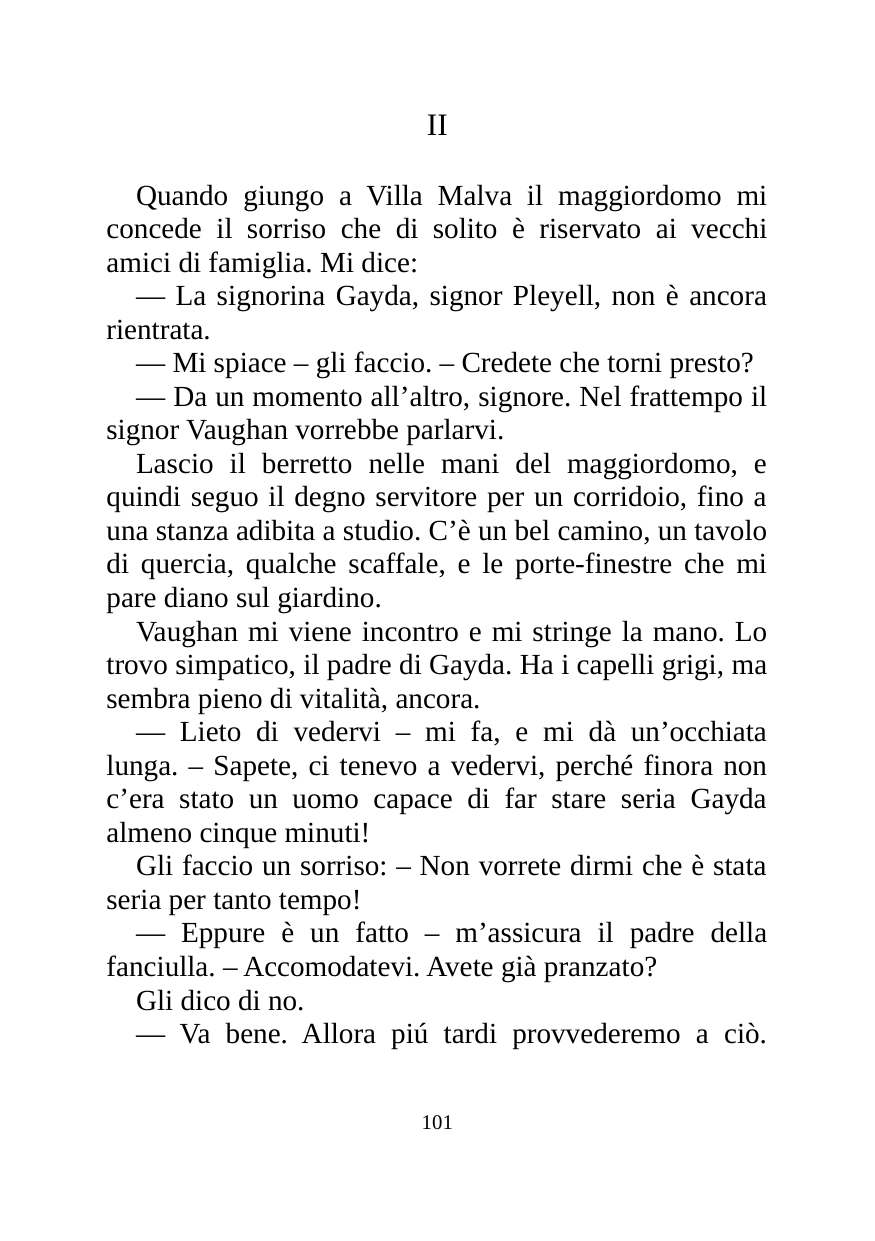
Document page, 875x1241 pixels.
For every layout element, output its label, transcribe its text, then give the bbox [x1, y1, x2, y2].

text Vaughan mi viene incontro e mi stringe la mano. Lo trovo simpatico, il padre di Gayda. Ha i capelli grigi, ma sembra pieno di vitalità, ancora. [106, 614, 768, 714]
text Lascio il berretto nelle mani del maggiordomo, e quindi seguo il degno servitore per un corridoio, fino a una stanza adibita a studio. C’è un bel camino, un tavolo di quercia, qualche scaffale, e le porte-finestre che mi pare diano sul giardino. [106, 446, 768, 614]
text — La signorina Gayda, signor Pleyell, non è ancora rientrata. [106, 278, 768, 345]
text Gli faccio un sorriso: – Non vorrete dirmi che è stata seria per tanto tempo! [106, 848, 768, 916]
text Gli dico di no. [106, 983, 768, 1016]
text — Eppure è un fatto – m’assicura il padre della fanciulla. – Accomodatevi. Avete già pranzato? [106, 916, 768, 983]
text — Da un momento all’altro, signore. Nel frattempo il signor Vaughan vorrebbe parlarvi. [106, 379, 768, 446]
text — Lieto di vedervi – mi fa, e mi dà un’occhiata lunga. – Sapete, ci tenevo a vedervi, perché finora non c’era stato un uomo capace di far stare seria Gayda almeno cinque minuti! [106, 714, 768, 848]
subtitle II [106, 106, 768, 142]
text — Va bene. Allora piú tardi provvederemo a ciò. [106, 1016, 768, 1050]
text Quando giungo a Villa Malva il maggiordomo mi concede il sorriso che di solito è riservato ai vecchi amici di famiglia. Mi dice: [106, 178, 768, 278]
text — Mi spiace – gli faccio. – Credete che torni presto? [106, 345, 768, 379]
